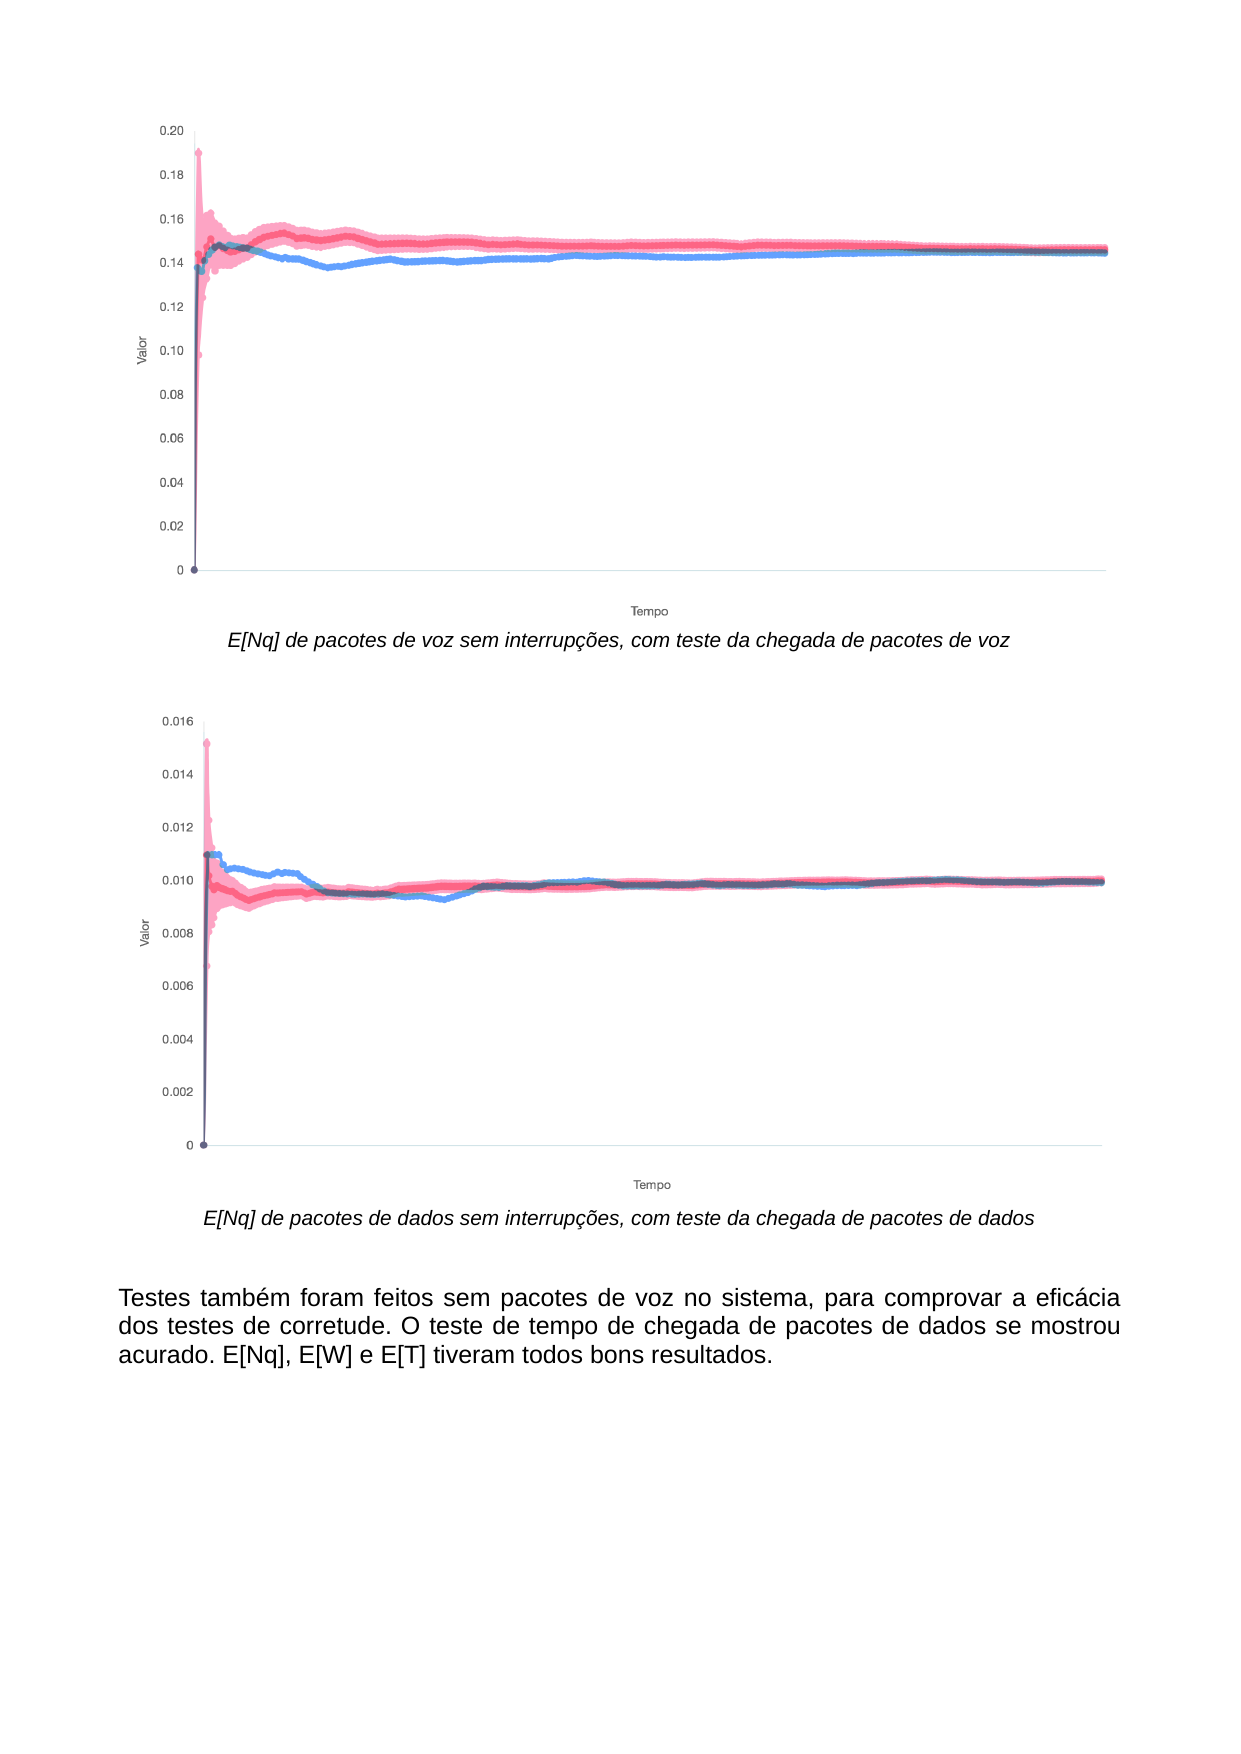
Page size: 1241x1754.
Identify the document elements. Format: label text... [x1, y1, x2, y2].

text Testes também foram feitos sem pacotes de voz no sistema, para comprovar a eficácia dos testes de corretude. O teste de tempo de chegada de pacotes de dados se mostrou acurado. E[Nq], E[W] e E[T] tiveram todos bons resultados. [118, 1283, 1122, 1369]
picture [128, 118, 1112, 629]
text E[Nq] de pacotes de dados sem interrupções, com teste da chegada de pacotes de dados [118, 1206, 1122, 1230]
text E[Nq] de pacotes de voz sem interrupções, com teste da chegada de pacotes de voz [118, 629, 1122, 652]
picture [133, 709, 1108, 1206]
